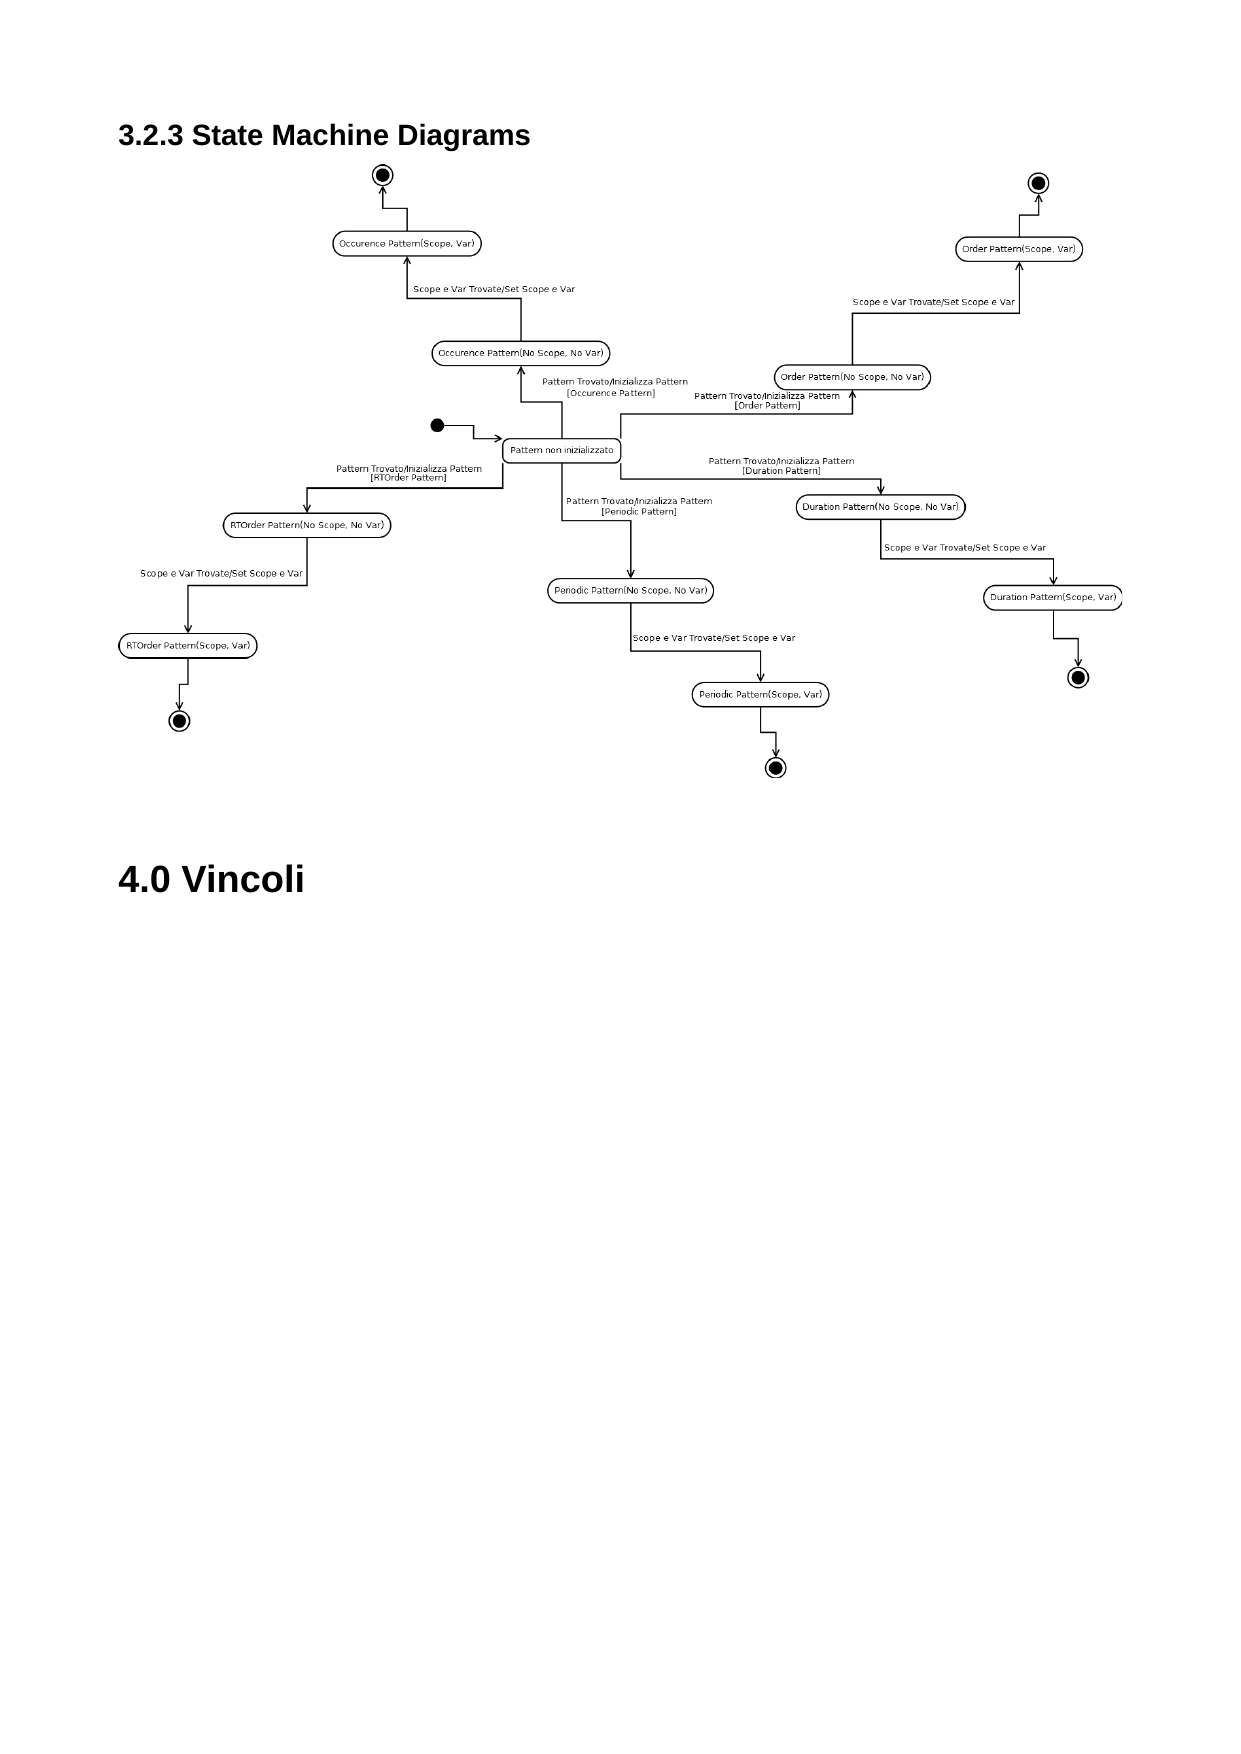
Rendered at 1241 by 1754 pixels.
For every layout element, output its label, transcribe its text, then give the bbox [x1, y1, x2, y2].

subtitle 4.0 Vincoli [118, 857, 1122, 901]
subtitle 3.2.3 State Machine Diagrams [118, 118, 1122, 152]
picture [118, 164, 1123, 778]
